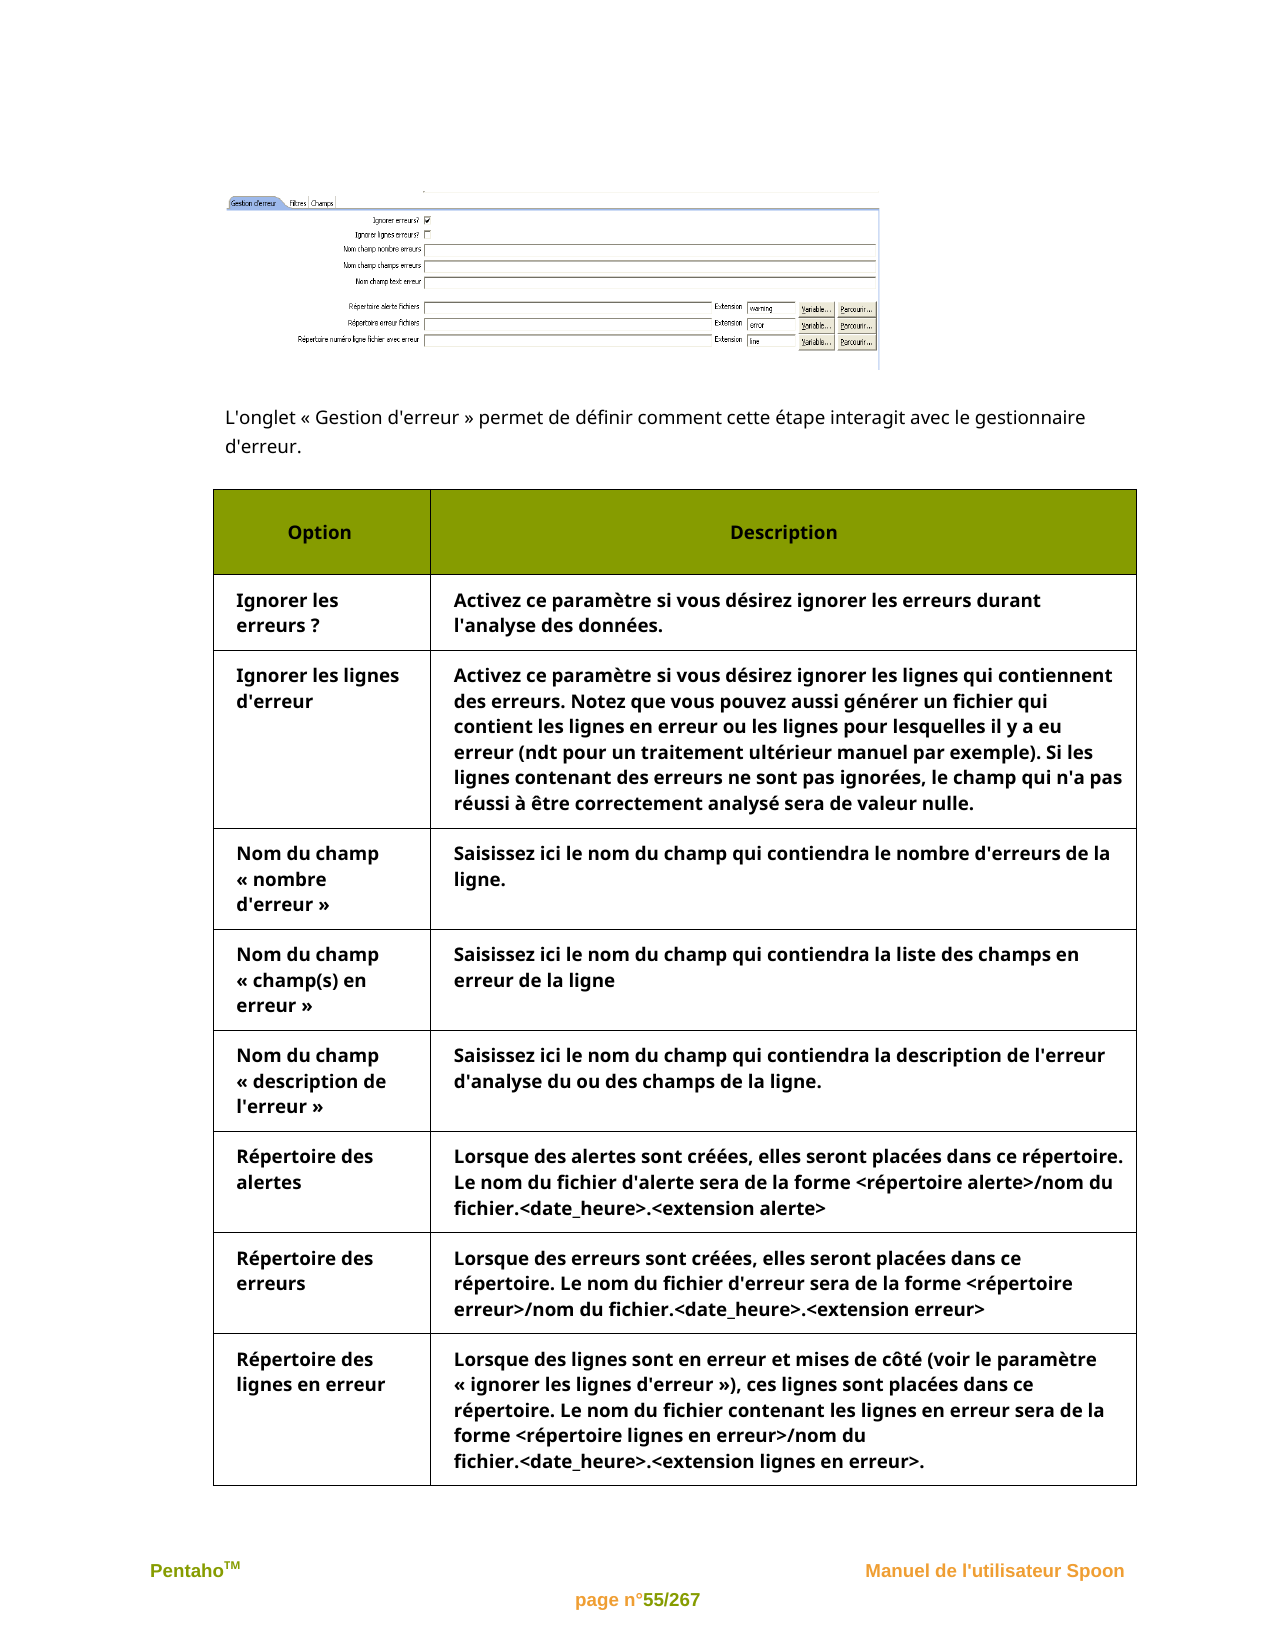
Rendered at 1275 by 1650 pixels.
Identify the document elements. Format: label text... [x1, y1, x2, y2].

text L'onglet « Gestion d'erreur » permet de définir comment cette étape interagit avec le gestionnaire d'erreur. [225, 150, 1125, 459]
table_cell Ignorer les erreurs ? [214, 575, 430, 650]
table_cell Nom du champ « nombre d'erreur » [214, 829, 430, 929]
table_cell Saisissez ici le nom du champ qui contiendra le nombre d'erreurs de la ligne. [431, 829, 1136, 929]
table_cell Lorsque des lignes sont en erreur et mises de côté (voir le paramètre « ignorer les lignes d'erreur »), ces lignes sont placées dans ce répertoire. Le nom du fichier contenant les lignes en erreur sera de la forme <répertoire lignes en erreur>/nom du fichier.<date_heure>.<extension lignes en erreur>. [431, 1334, 1136, 1485]
table_cell Répertoire des alertes [214, 1132, 430, 1232]
table_header Option [214, 490, 430, 574]
table_cell Nom du champ « champ(s) en erreur » [214, 930, 430, 1030]
table_cell Lorsque des erreurs sont créées, elles seront placées dans ce répertoire. Le nom du fichier d'erreur sera de la forme <répertoire erreur>/nom du fichier.<date_heure>.<extension erreur> [431, 1233, 1136, 1333]
table_header Description [431, 490, 1136, 574]
table_cell Saisissez ici le nom du champ qui contiendra la liste des champs en erreur de la ligne [431, 930, 1136, 1030]
table_cell Saisissez ici le nom du champ qui contiendra la description de l'erreur d'analyse du ou des champs de la ligne. [431, 1031, 1136, 1131]
table_cell Ignorer les lignes d'erreur [214, 651, 430, 827]
table_cell Activez ce paramètre si vous désirez ignorer les erreurs durant l'analyse des données. [431, 575, 1136, 650]
table_cell Lorsque des alertes sont créées, elles seront placées dans ce répertoire. Le nom du fichier d'alerte sera de la forme <répertoire alerte>/nom du fichier.<date_heure>.<extension alerte> [431, 1132, 1136, 1232]
table_cell Nom du champ « description de l'erreur » [214, 1031, 430, 1131]
table_cell Activez ce paramètre si vous désirez ignorer les lignes qui contiennent des erreurs. Notez que vous pouvez aussi générer un fichier qui contient les lignes en erreur ou les lignes pour lesquelles il y a eu erreur (ndt pour un traitement ultérieur manuel par exemple). Si les lignes contenant des erreurs ne sont pas ignorées, le champ qui n'a pas réussi à être correctement analysé sera de valeur nulle. [431, 651, 1136, 827]
picture [226, 191, 880, 370]
table_cell Répertoire des lignes en erreur [214, 1334, 430, 1485]
table_cell Répertoire des erreurs [214, 1233, 430, 1333]
